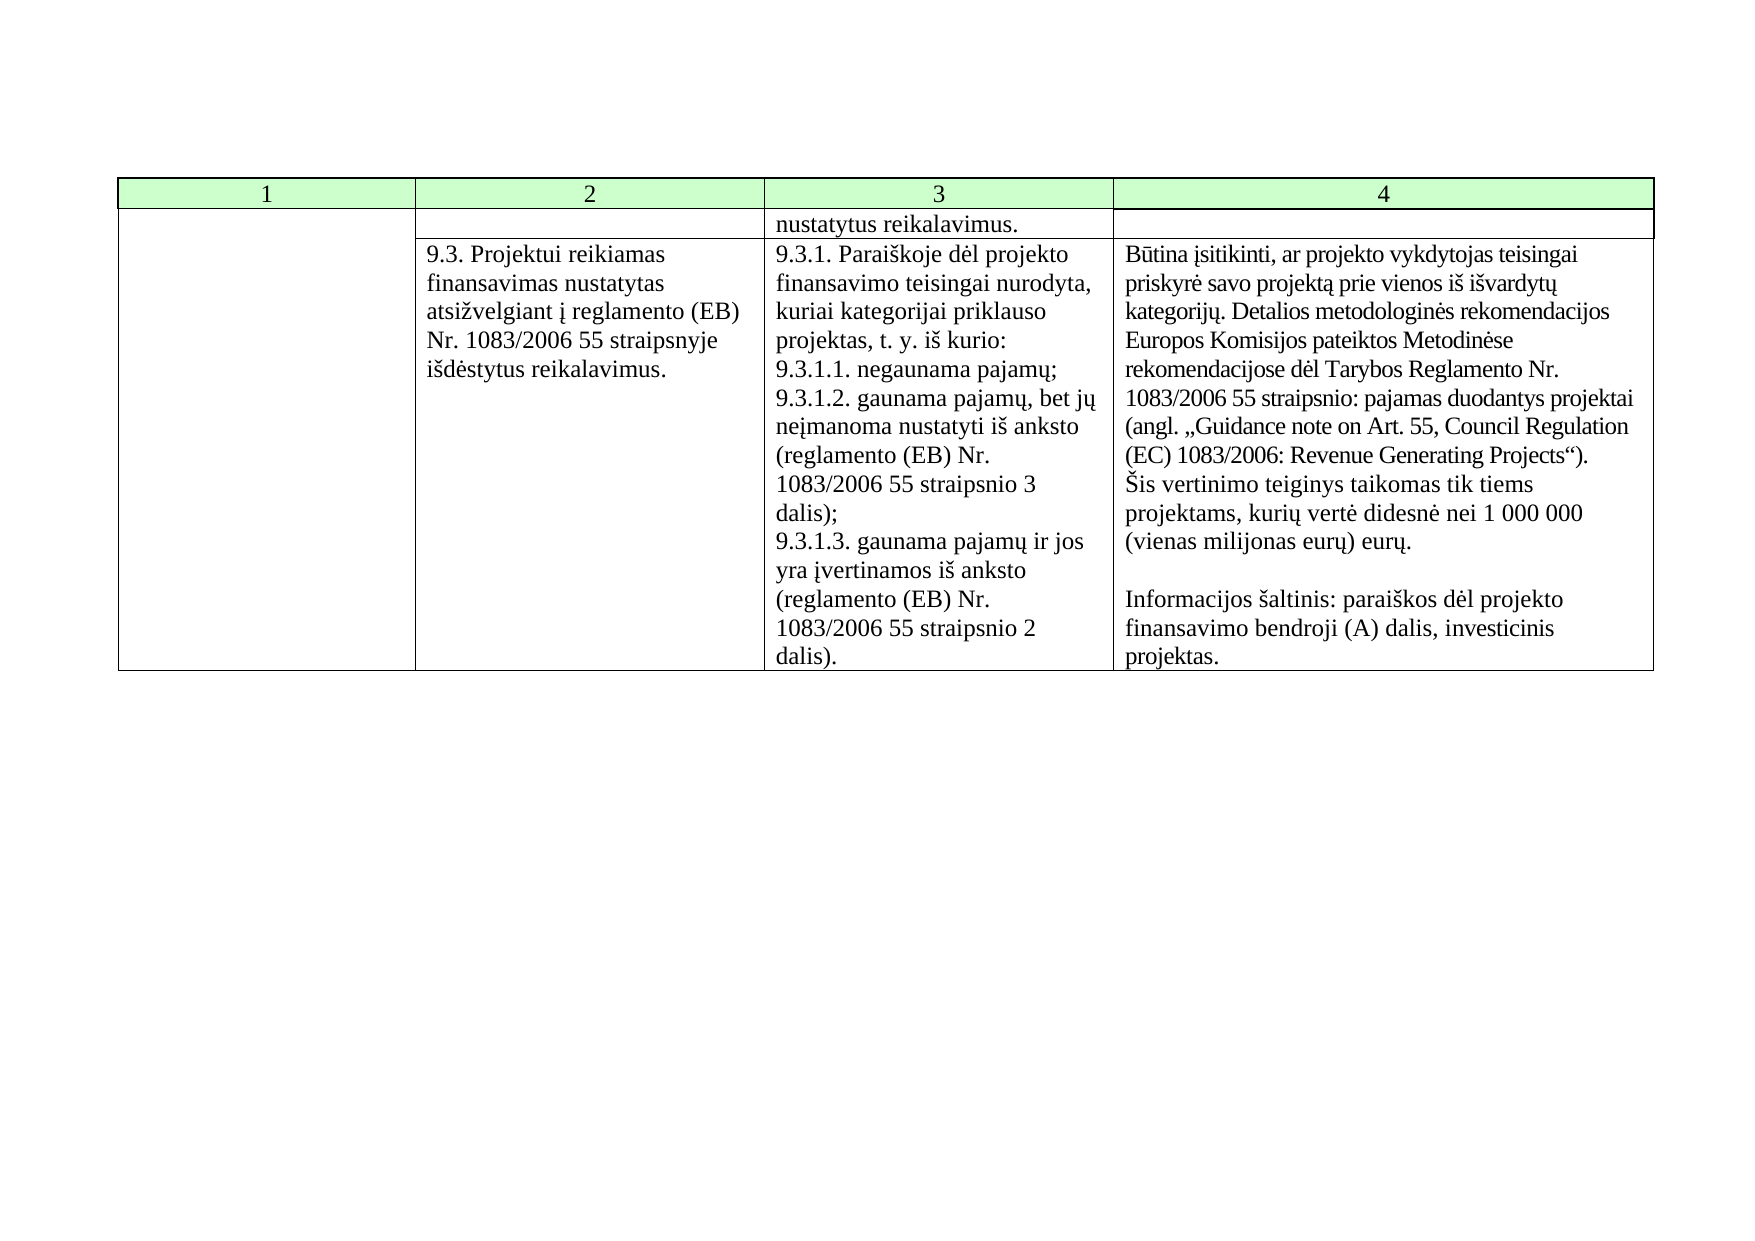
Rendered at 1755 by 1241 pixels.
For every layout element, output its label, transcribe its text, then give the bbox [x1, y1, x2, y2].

table_header 4 [1114, 179, 1653, 208]
table_cell Būtina įsitikinti, ar projekto vykdytojas teisingai priskyrė savo projektą prie vienos iš išvardytų kategorijų. Detalios metodologinės rekomendacijos Europos Komisijos pateiktos Metodinėse rekomendacijose dėl Tarybos Reglamento Nr. 1083/2006 55 straipsnio: pajamas duodantys projektai (angl. „Guidance note on Art. 55, Council Regulation (EC) 1083/2006: Revenue Generating Projects“). Šis vertinimo teiginys taikomas tik tiems projektams, kurių vertė didesnė nei 1 000 000 (vienas milijonas eurų) eurų. Informacijos šaltinis: paraiškos dėl projekto finansavimo bendroji (A) dalis, investicinis projektas. [1114, 239, 1653, 670]
table_cell [1114, 210, 1653, 238]
table_header 1 [119, 179, 415, 208]
table_cell 9.3. Projektui reikiamas finansavimas nustatytas atsižvelgiant į reglamento (EB) Nr. 1083/2006 55 straipsnyje išdėstytus reikalavimus. [416, 239, 764, 670]
table_header 3 [765, 179, 1113, 208]
table_header 2 [416, 179, 764, 208]
table_cell nustatytus reikalavimus. [765, 209, 1113, 238]
table_cell [416, 209, 764, 238]
table_cell 9.3.1. Paraiškoje dėl projekto finansavimo teisingai nurodyta, kuriai kategorijai priklauso projektas, t. y. iš kurio: 9.3.1.1. negaunama pajamų; 9.3.1.2. gaunama pajamų, bet jų neįmanoma nustatyti iš anksto (reglamento (EB) Nr. 1083/2006 55 straipsnio 3 dalis); 9.3.1.3. gaunama pajamų ir jos yra įvertinamos iš anksto (reglamento (EB) Nr. 1083/2006 55 straipsnio 2 dalis). [765, 239, 1113, 670]
table_cell [119, 209, 415, 670]
